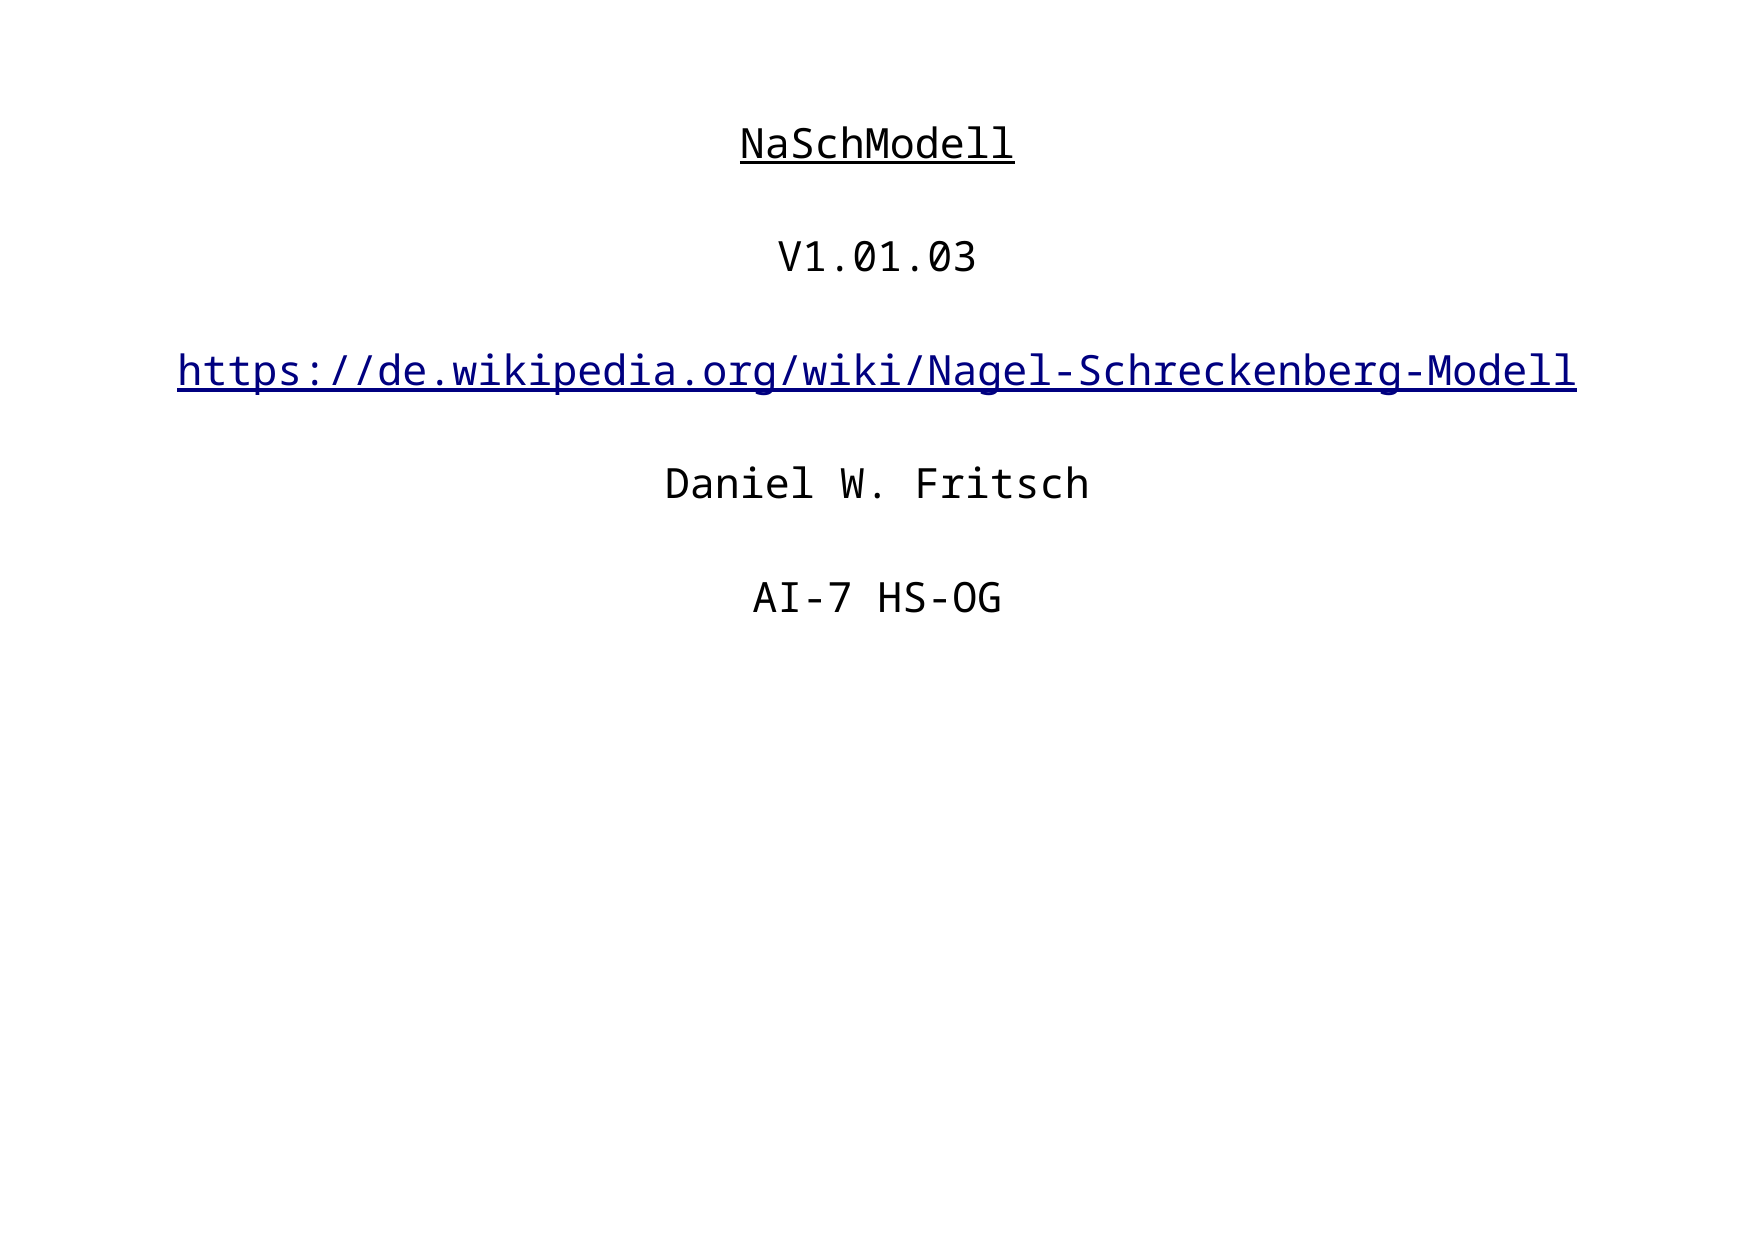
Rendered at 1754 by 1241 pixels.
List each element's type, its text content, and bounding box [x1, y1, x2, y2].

text AI-7 HS-OG [0, 568, 1754, 624]
text NaSchModell [0, 113, 1754, 170]
text https://de.wikipedia.org/wiki/Nagel-Schreckenberg-Modell [0, 341, 1754, 397]
text Daniel W. Fritsch [0, 454, 1754, 511]
text V1.01.03 [0, 227, 1754, 284]
